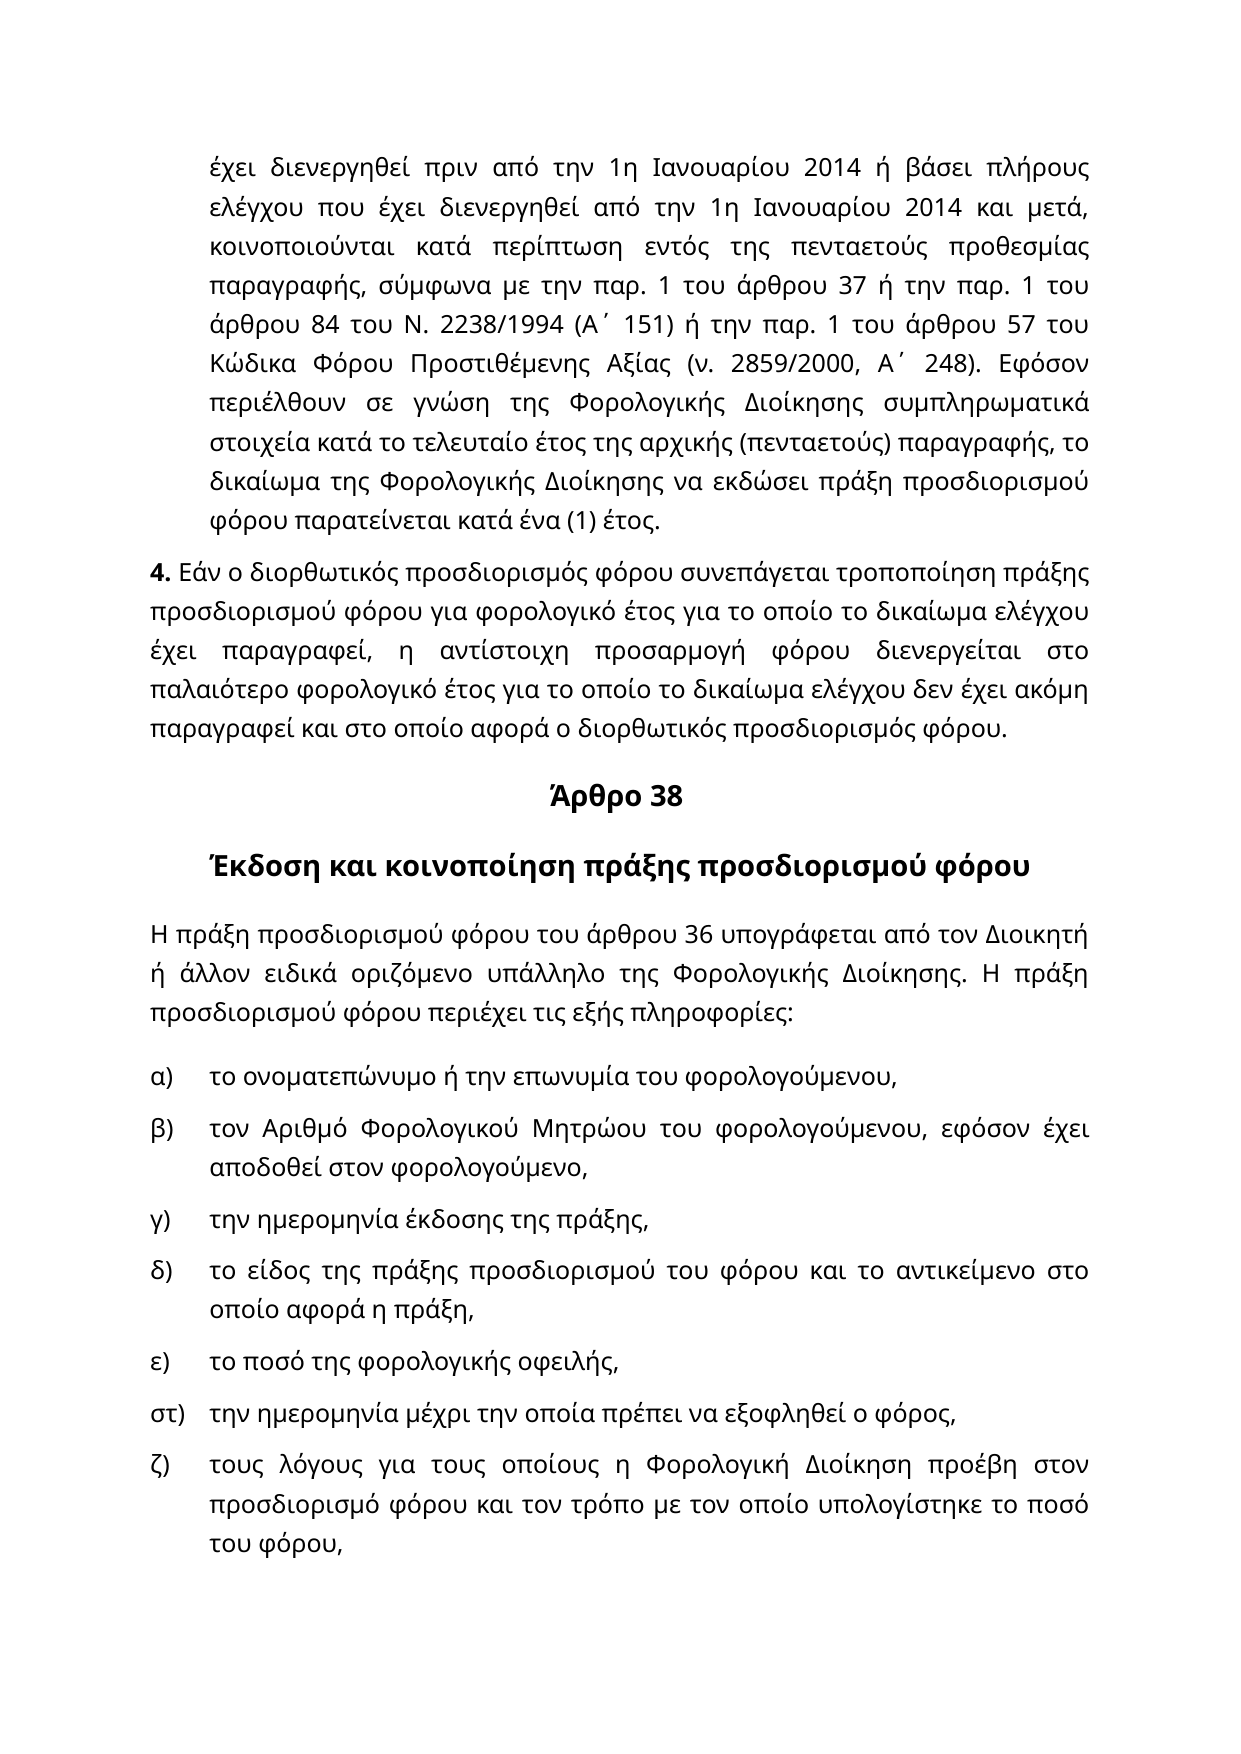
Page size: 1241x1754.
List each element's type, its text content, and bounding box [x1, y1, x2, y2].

list γ) την ημερομηνία έκδοσης της πράξης, [150, 1201, 1090, 1235]
list δ) το είδος της πράξης προσδιορισμού του φόρου και το αντικείμενο στο οποίο αφορά η πράξη, [150, 1253, 1090, 1326]
text Η πράξη προσδιορισμού φόρου του άρθρου 36 υπογράφεται από τον Διοικητή ή άλλον ειδικά οριζόμενο υπάλληλο της Φορολογικής Διοίκησης. Η πράξη προσδιορισμού φόρου περιέχει τις εξής πληροφορίες: [150, 916, 1090, 1029]
list ε) το ποσό της φορολογικής οφειλής, [150, 1344, 1090, 1378]
list έχει διενεργηθεί πριν από την 1η Ιανουαρίου 2014 ή βάσει πλήρους ελέγχου που έχει διενεργηθεί από την 1η Ιανουαρίου 2014 και μετά, κοινοποιούνται κατά περίπτωση εντός της πενταετούς προθεσμίας παραγραφής, σύμφωνα με την παρ. 1 του άρθρου 37 ή την παρ. 1 του άρθρου 84 του Ν. 2238/1994 (Α΄ 151) ή την παρ. 1 του άρθρου 57 του Κώδικα Φόρου Προστιθέμενης Αξίας (ν. 2859/2000, Α΄ 248). Εφόσον περιέλθουν σε γνώση της Φορολογικής Διοίκησης συμπληρωματικά στοιχεία κατά το τελευταίο έτος της αρχικής (πενταετούς) παραγραφής, το δικαίωμα της Φορολογικής Διοίκησης να εκδώσει πράξη προσδιορισμού φόρου παρατείνεται κατά ένα (1) έτος. [150, 150, 1090, 537]
list ζ) τους λόγους για τους οποίους η Φορολογική Διοίκηση προέβη στον προσδιορισμό φόρου και τον τρόπο με τον οποίο υπολογίστηκε το ποσό του φόρου, [150, 1447, 1090, 1559]
text 4. Εάν ο διορθωτικός προσδιορισμός φόρου συνεπάγεται τροποποίηση πράξης προσδιορισμού φόρου για φορολογικό έτος για το οποίο το δικαίωμα ελέγχου έχει παραγραφεί, η αντίστοιχη προσαρμογή φόρου διενεργείται στο παλαιότερο φορολογικό έτος για το οποίο το δικαίωμα ελέγχου δεν έχει ακόμη παραγραφεί και στο οποίο αφορά ο διορθωτικός προσδιορισμός φόρου. [150, 554, 1090, 745]
list β) τον Αριθμό Φορολογικού Μητρώου του φορολογούμενου, εφόσον έχει αποδοθεί στον φορολογούμενο, [150, 1110, 1090, 1184]
list στ) την ημερομηνία μέχρι την οποία πρέπει να εξοφληθεί ο φόρος, [150, 1395, 1090, 1429]
subtitle Έκδοση και κοινοποίηση πράξης προσδιορισμού φόρου [150, 846, 1090, 885]
subtitle Άρθρο 38 [150, 775, 1090, 815]
list α) το ονοματεπώνυμο ή την επωνυμία του φορολογούμενου, [150, 1059, 1090, 1093]
